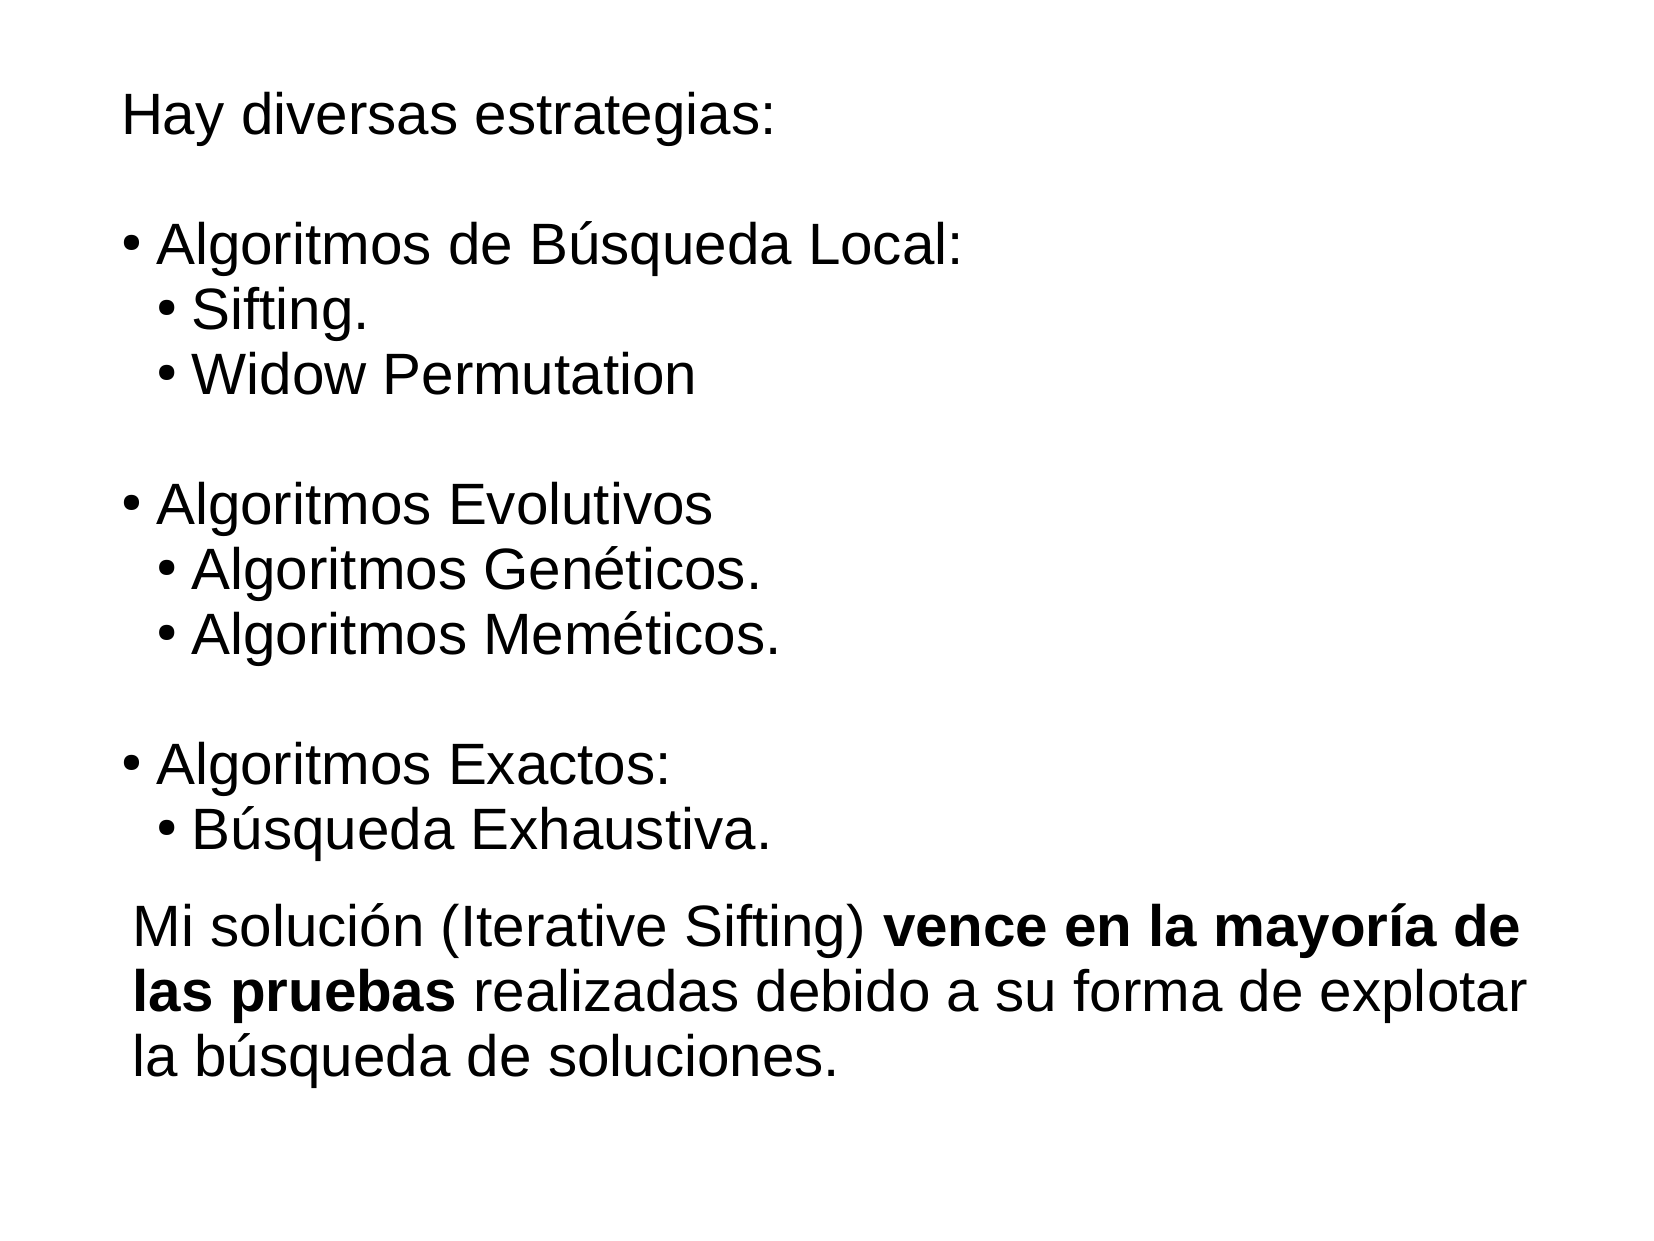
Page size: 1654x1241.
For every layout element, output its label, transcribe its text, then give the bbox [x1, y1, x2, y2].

text_box Mi solución (Iterative Sifting) vence en la mayoría de las pruebas realizadas debido a su forma de explotar la búsqueda de soluciones. [82, 885, 1582, 1077]
text_box Hay diversas estrategias: Algoritmos de Búsqueda Local: Sifting. Widow Permutation Algoritmos Evolutivos Algoritmos Genéticos. Algoritmos Meméticos. Algoritmos Exactos: Búsqueda Exhaustiva. [70, 74, 1570, 811]
